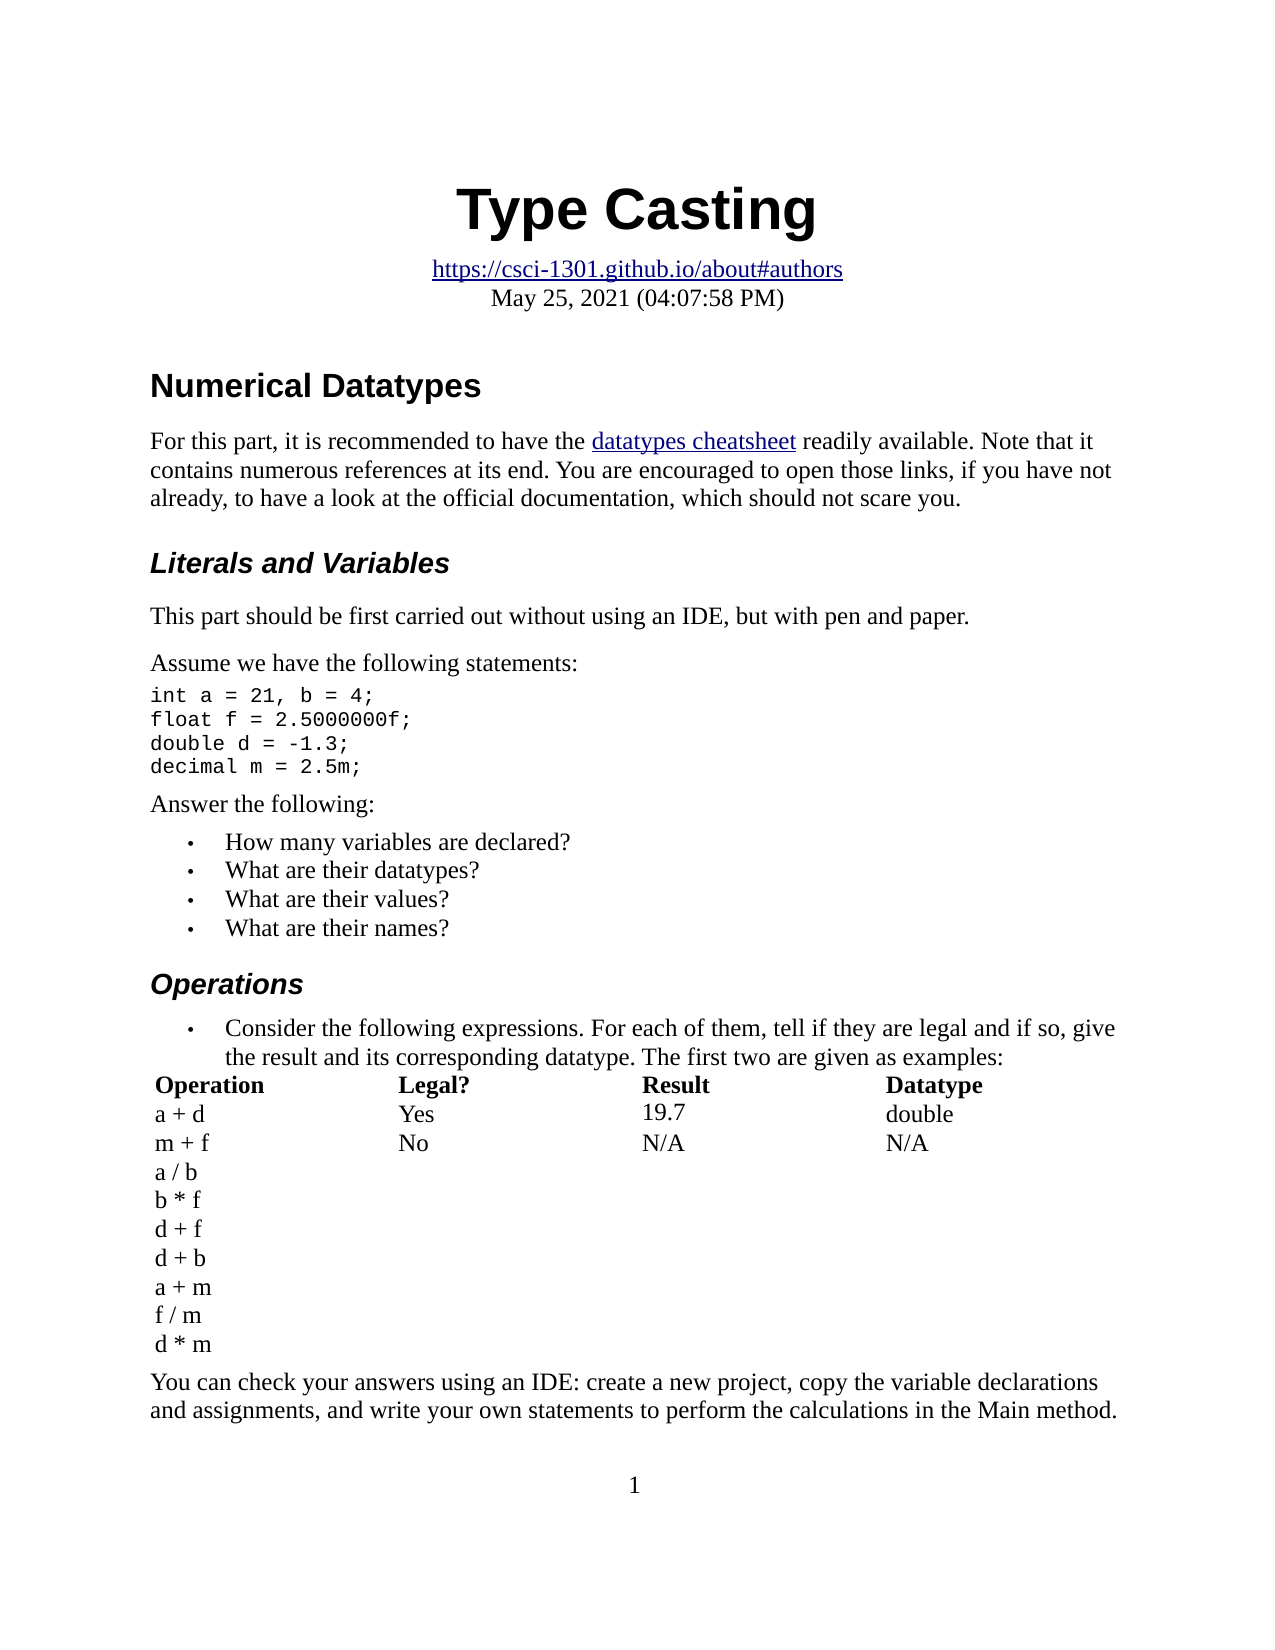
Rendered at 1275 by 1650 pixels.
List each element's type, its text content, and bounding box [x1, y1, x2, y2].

table_cell b * f [150, 1185, 394, 1214]
table_cell [638, 1185, 881, 1214]
table_cell a + d [150, 1099, 394, 1128]
text Answer the following: [150, 789, 1125, 818]
table_cell [394, 1300, 637, 1329]
text You can check your answers using an IDE: create a new project, copy the variable declarations and assignments, and write your own statements to perform the calculations in the Main method. [150, 1367, 1125, 1424]
table_cell Yes [394, 1099, 637, 1128]
table_cell [881, 1300, 1125, 1329]
table_header Legal? [394, 1070, 637, 1099]
list What are their names? [187, 913, 1125, 942]
text decimal m = 2.5m; [150, 756, 1125, 780]
table_cell [394, 1243, 637, 1272]
text This part should be first carried out without using an IDE, but with pen and paper. [150, 601, 1125, 630]
table_header Result [638, 1070, 881, 1099]
table_cell [394, 1329, 637, 1358]
table_cell a / b [150, 1157, 394, 1185]
table_cell [881, 1185, 1125, 1214]
list What are their datatypes? [187, 856, 1125, 884]
table_cell [881, 1243, 1125, 1272]
table_cell [881, 1329, 1125, 1358]
table_cell d + b [150, 1243, 394, 1272]
table_cell [394, 1272, 637, 1300]
title Type Casting [150, 175, 1125, 242]
table_cell [638, 1157, 881, 1185]
table_cell [638, 1329, 881, 1358]
text double d = -1.3; [150, 733, 1125, 756]
table_cell [881, 1272, 1125, 1300]
table_cell m + f [150, 1128, 394, 1157]
table_cell a + m [150, 1272, 394, 1300]
table_cell N/A [881, 1128, 1125, 1157]
table_header Datatype [881, 1070, 1125, 1099]
table_cell [638, 1243, 881, 1272]
table_cell f / m [150, 1300, 394, 1329]
table_cell N/A [638, 1128, 881, 1157]
table_cell d + f [150, 1214, 394, 1243]
text float f = 2.5000000f; [150, 709, 1125, 733]
list What are their values? [187, 884, 1125, 913]
table_cell [881, 1214, 1125, 1243]
table_cell [394, 1214, 637, 1243]
text May 25, 2021 (04:07:58 PM) [150, 283, 1125, 312]
text https://csci-1301.github.io/about#authors [150, 254, 1125, 283]
text For this part, it is recommended to have the datatypes cheatsheet readily available. Note that it contains numerous references at its end. You are encouraged to open those links, if you have not already, to have a look at the official documentation, which should not scare you. [150, 426, 1125, 512]
subtitle Numerical Datatypes [150, 366, 1125, 404]
table_cell [881, 1157, 1125, 1185]
table_cell d * m [150, 1329, 394, 1358]
text int a = 21, b = 4; [150, 686, 1125, 709]
table_cell [394, 1185, 637, 1214]
table_cell [638, 1272, 881, 1300]
text Assume we have the following statements: [150, 648, 1125, 677]
table_cell [638, 1099, 881, 1128]
table_cell [394, 1157, 637, 1185]
subtitle Literals and Variables [150, 546, 1125, 580]
subtitle Operations [150, 967, 1125, 1000]
table_cell [638, 1300, 881, 1329]
table_cell [638, 1214, 881, 1243]
table_cell double [881, 1099, 1125, 1128]
table_cell No [394, 1128, 637, 1157]
list Consider the following expressions. For each of them, tell if they are legal and if so, give the result and its corresponding datatype. The first two are given as examples: [187, 1013, 1125, 1070]
list How many variables are declared? [187, 827, 1125, 856]
table_header Operation [150, 1070, 394, 1099]
